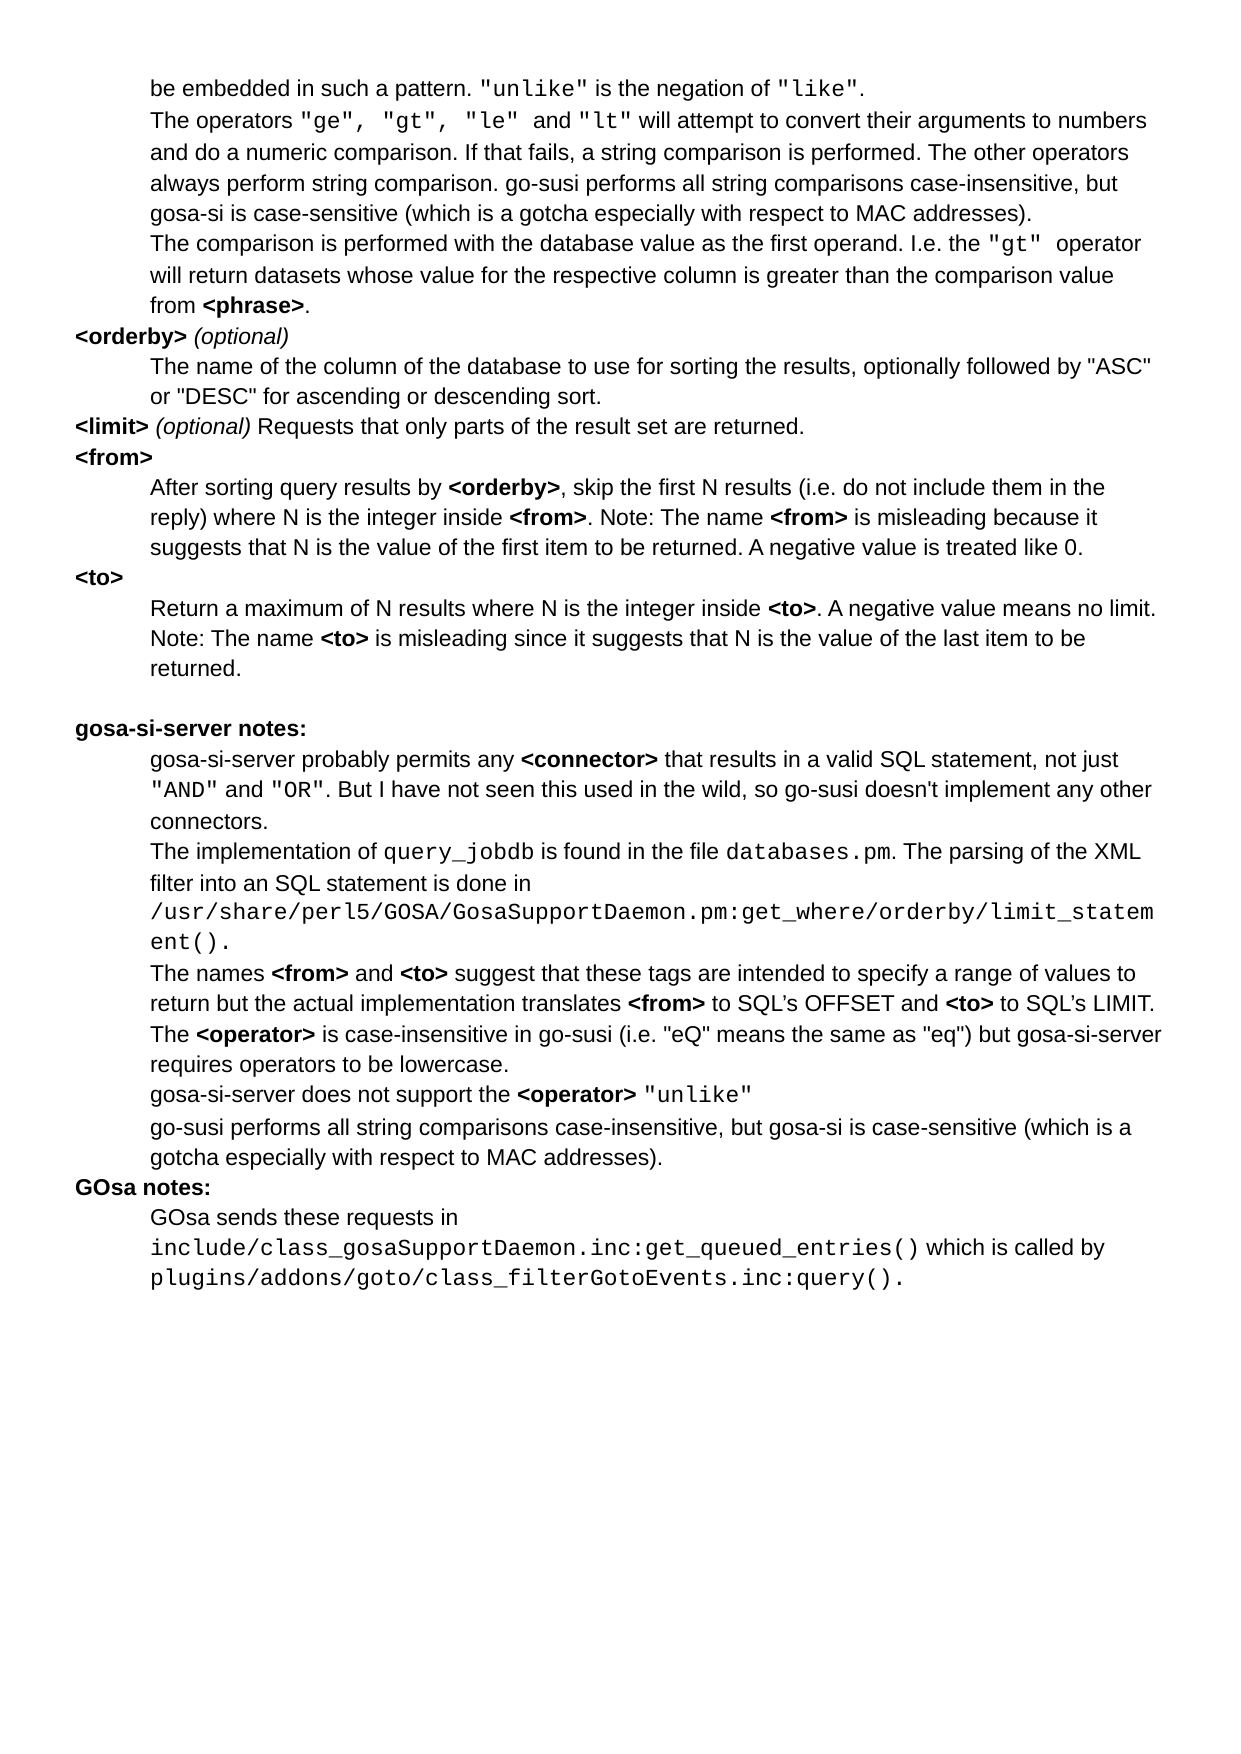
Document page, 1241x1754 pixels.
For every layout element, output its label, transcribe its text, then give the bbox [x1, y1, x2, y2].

text <from> [75, 443, 1165, 470]
text The name of the column of the database to use for sorting the results, optionally followed by "ASC" or "DESC" for ascending or descending sort. [150, 353, 1165, 409]
text Return a maximum of N results where N is the integer inside <to>. A negative value means no limit. Note: The name <to> is misleading since it suggests that N is the value of the last item to be returned. [150, 594, 1165, 681]
text The names <from> and <to> suggest that these tags are intended to specify a range of values to return but the actual implementation translates <from> to SQL’s OFFSET and <to> to SQL’s LIMIT. [150, 960, 1165, 1017]
text After sorting query results by <orderby>, skip the first N results (i.e. do not include them in the reply) where N is the integer inside <from>. Note: The name <from> is misleading because it suggests that N is the value of the first item to be returned. A negative value is treated like 0. [150, 474, 1165, 560]
text gosa-si-server does not support the <operator> "unlike" [150, 1081, 1165, 1109]
text go-susi performs all string comparisons case-insensitive, but gosa-si is case-sensitive (which is a gotcha especially with respect to MAC addresses). [150, 1113, 1165, 1170]
text gosa-si-server probably permits any <connector> that results in a valid SQL statement, not just "AND" and "OR". But I have not seen this used in the wild, so go-susi doesn't implement any other connectors. [150, 746, 1165, 834]
text <limit> (optional) Requests that only parts of the result set are returned. [75, 413, 1165, 439]
text <to> [75, 564, 1165, 591]
text GOsa notes: [75, 1174, 1165, 1200]
text gosa-si-server notes: [75, 715, 1165, 742]
text be embedded in such a pattern. "unlike" is the negation of "like". The operators "ge", "gt", "le" and "lt" will attempt to convert their arguments to numbers and do a numeric comparison. If that fails, a string comparison is performed. The other operators always perform string comparison. go-susi performs all string comparisons case-insensitive, but gosa-si is case-sensitive (which is a gotcha especially with respect to MAC addresses). The comparison is performed with the database value as the first operand. I.e. the "gt" operator will return datasets whose value for the respective column is greater than the comparison value from <phrase>. [150, 75, 1165, 319]
text <orderby> (optional) [75, 323, 1165, 349]
text The <operator> is case-insensitive in go-susi (i.e. "eQ" means the same as "eq") but gosa-si-server requires operators to be lowercase. [150, 1021, 1165, 1077]
text GOsa sends these requests in include/class_gosaSupportDaemon.inc:get_queued_entries() which is called by plugins/addons/goto/class_filterGotoEvents.inc:query(). [150, 1204, 1165, 1292]
text The implementation of query_jobdb is found in the file databases.pm. The parsing of the XML filter into an SQL statement is done in /usr/share/perl5/GOSA/GosaSupportDaemon.pm:get_where/orderby/limit_statement(). [150, 838, 1165, 956]
